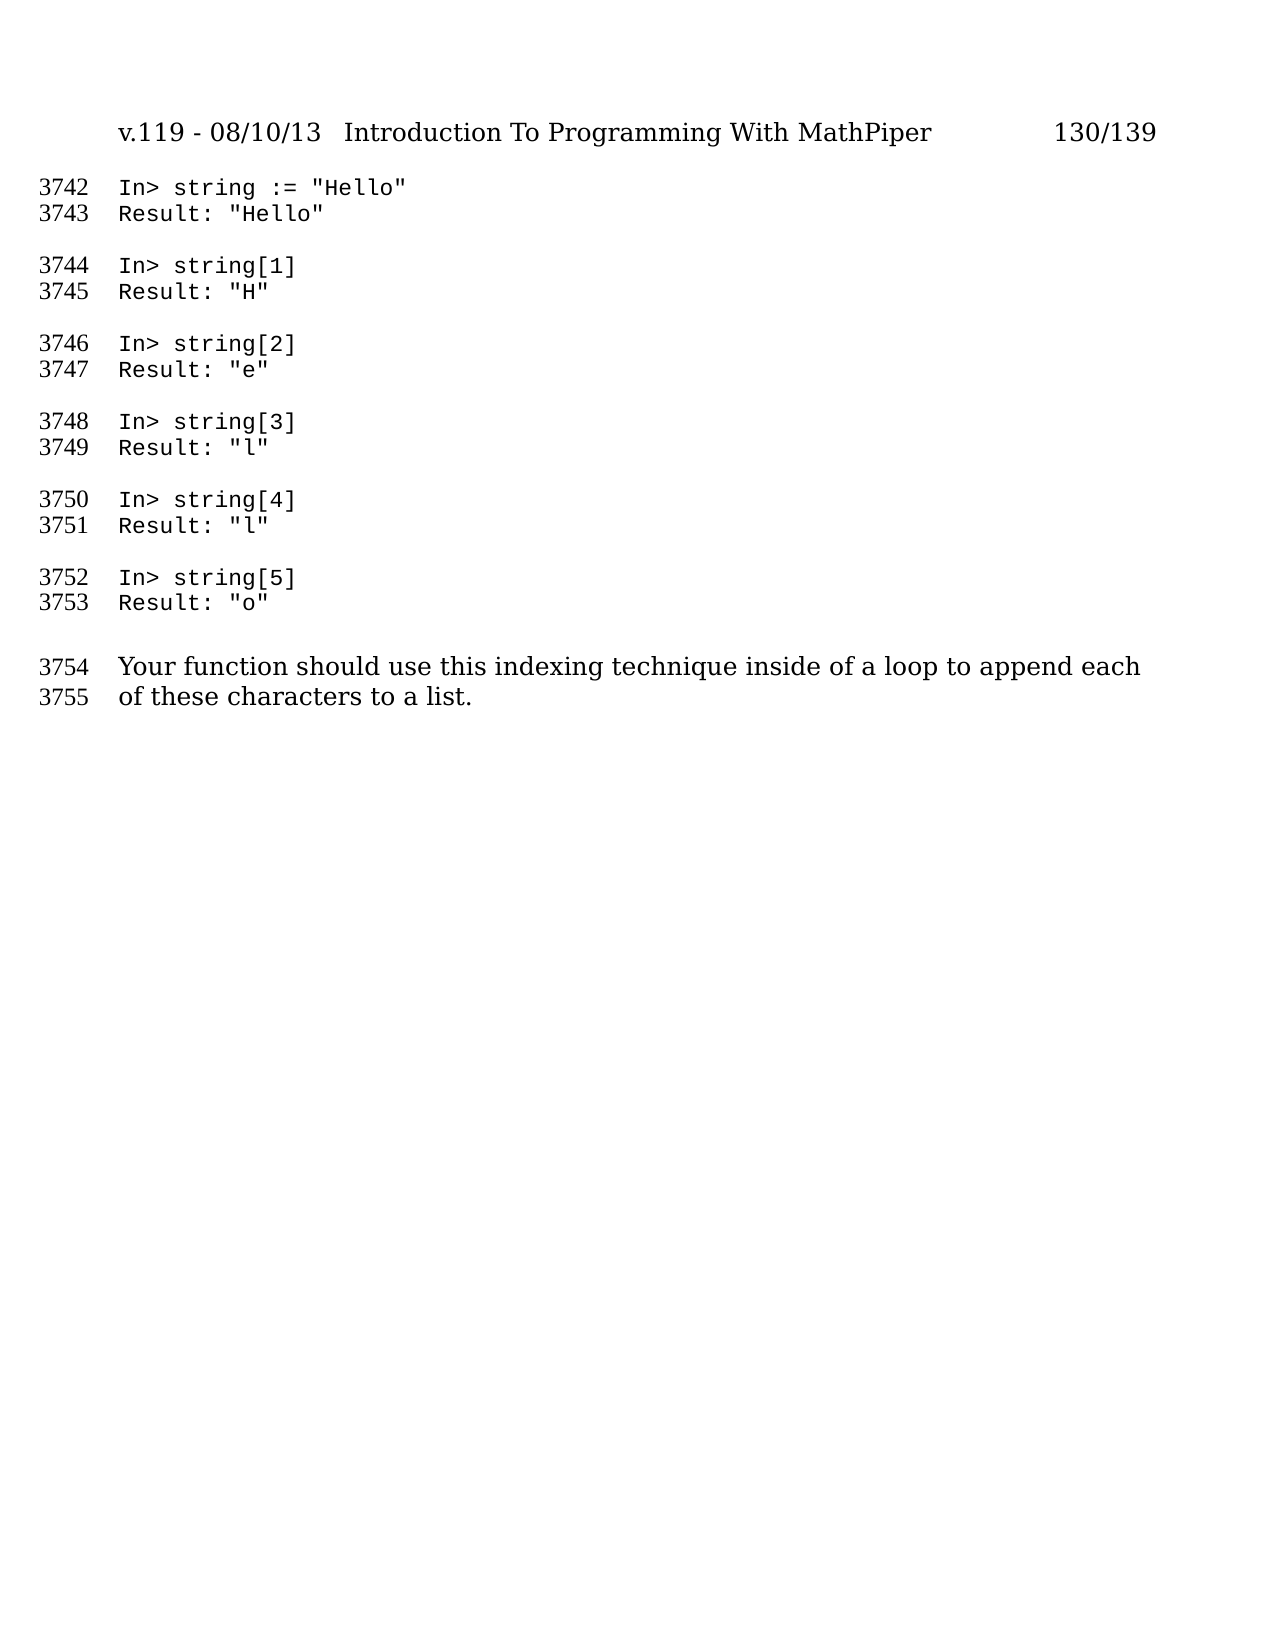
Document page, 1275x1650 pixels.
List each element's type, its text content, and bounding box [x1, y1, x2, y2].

text In> string[5] [118, 566, 1157, 592]
text In> string[4] [118, 488, 1157, 514]
text In> string[3] [118, 410, 1157, 436]
text Result: "o" [118, 592, 1157, 618]
text Result: "l" [118, 514, 1157, 540]
text Result: "Hello" [118, 203, 1157, 229]
text Your function should use this indexing technique inside of a loop to append each of these characters to a list. [118, 653, 1157, 711]
text In> string := "Hello" [118, 177, 1157, 203]
text Result: "H" [118, 281, 1157, 306]
text Result: "e" [118, 358, 1157, 384]
text In> string[1] [118, 254, 1157, 281]
text In> string[2] [118, 332, 1157, 358]
text Result: "l" [118, 436, 1157, 462]
